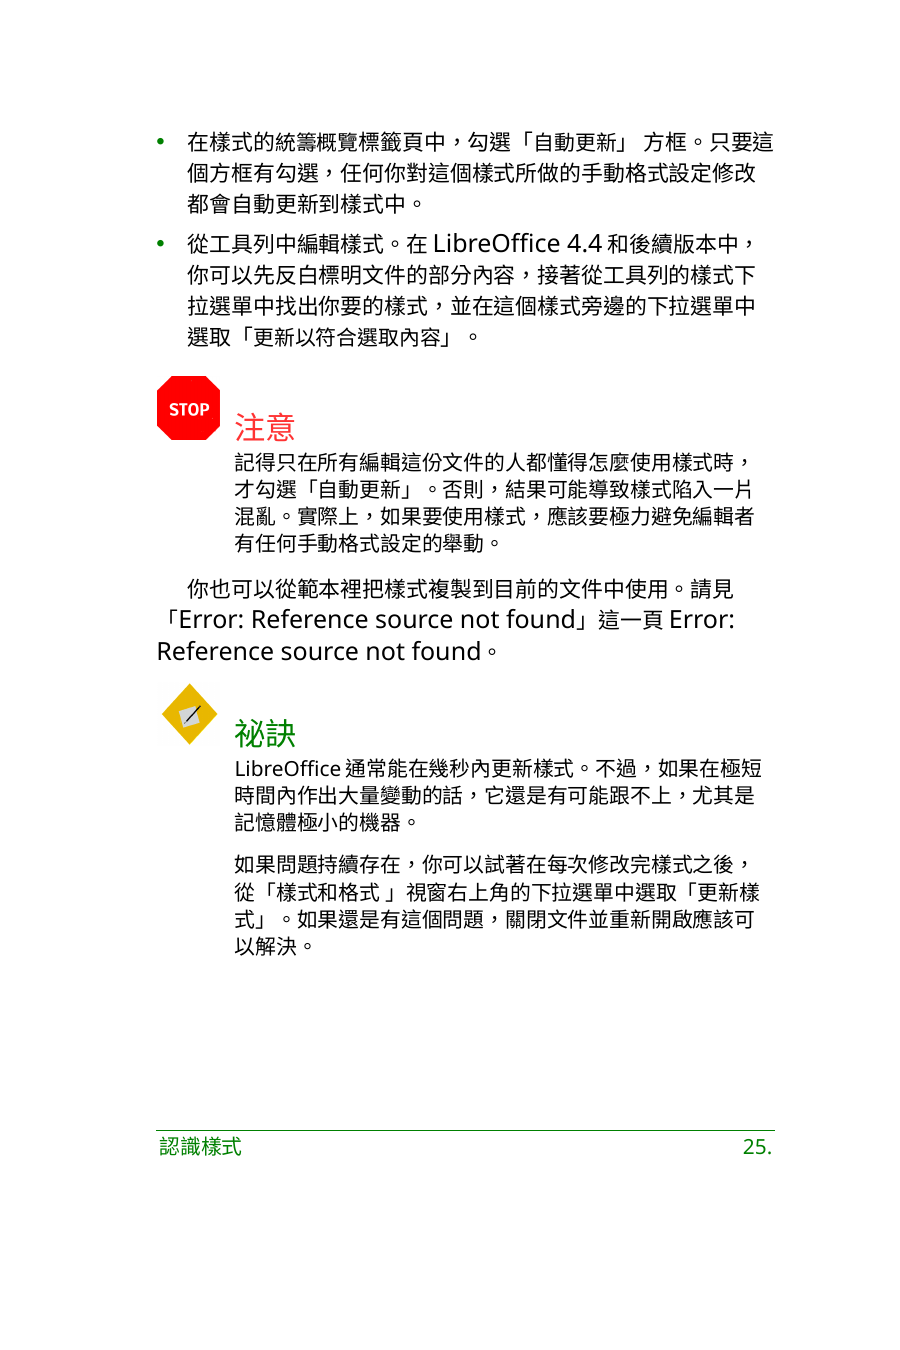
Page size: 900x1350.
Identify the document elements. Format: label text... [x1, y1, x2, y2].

list 從工具列中編輯樣式。在LibreOffice 4.4和後續版本中，你可以先反白標明文件的部分內容，接著從工具列的樣式下拉選單中找出你要的樣式，並在這個樣式旁邊的下拉選單中選取「更新以符合選取內容」。 [156, 227, 775, 352]
picture [157, 682, 220, 746]
text 如果問題持續存在，你可以試著在每次修改完樣式之後，從「樣式和格式 」視窗右上角的下拉選單中選取「更新樣式」。如果還是有這個問題，關閉文件並重新開啟應該可以解決。 [234, 851, 775, 959]
list 在樣式的統籌概覽標籤頁中，勾選「自動更新」 方框。只要這個方框有勾選，任何你對這個樣式所做的手動格式設定修改都會自動更新到樣式中。 [156, 125, 775, 219]
text LibreOffice通常能在幾秒內更新樣式。不過，如果在極短時間內作出大量變動的話，它還是有可能跟不上，尤其是記憶體極小的機器。 [234, 754, 775, 836]
text 記得只在所有編輯這份文件的人都懂得怎麼使用樣式時，才勾選「自動更新」。否則，結果可能導致樣式陷入一片混亂。實際上，如果要使用樣式，應該要極力避免編輯者有任何手動格式設定的舉動。 [234, 448, 775, 557]
list 注意 [156, 376, 775, 448]
picture [157, 376, 220, 440]
list 祕訣 [156, 682, 775, 754]
text 你也可以從範本裡把樣式複製到目前的文件中使用。請見「Error: Reference source not found」這一頁 Error: Reference source not found。 [156, 572, 775, 666]
